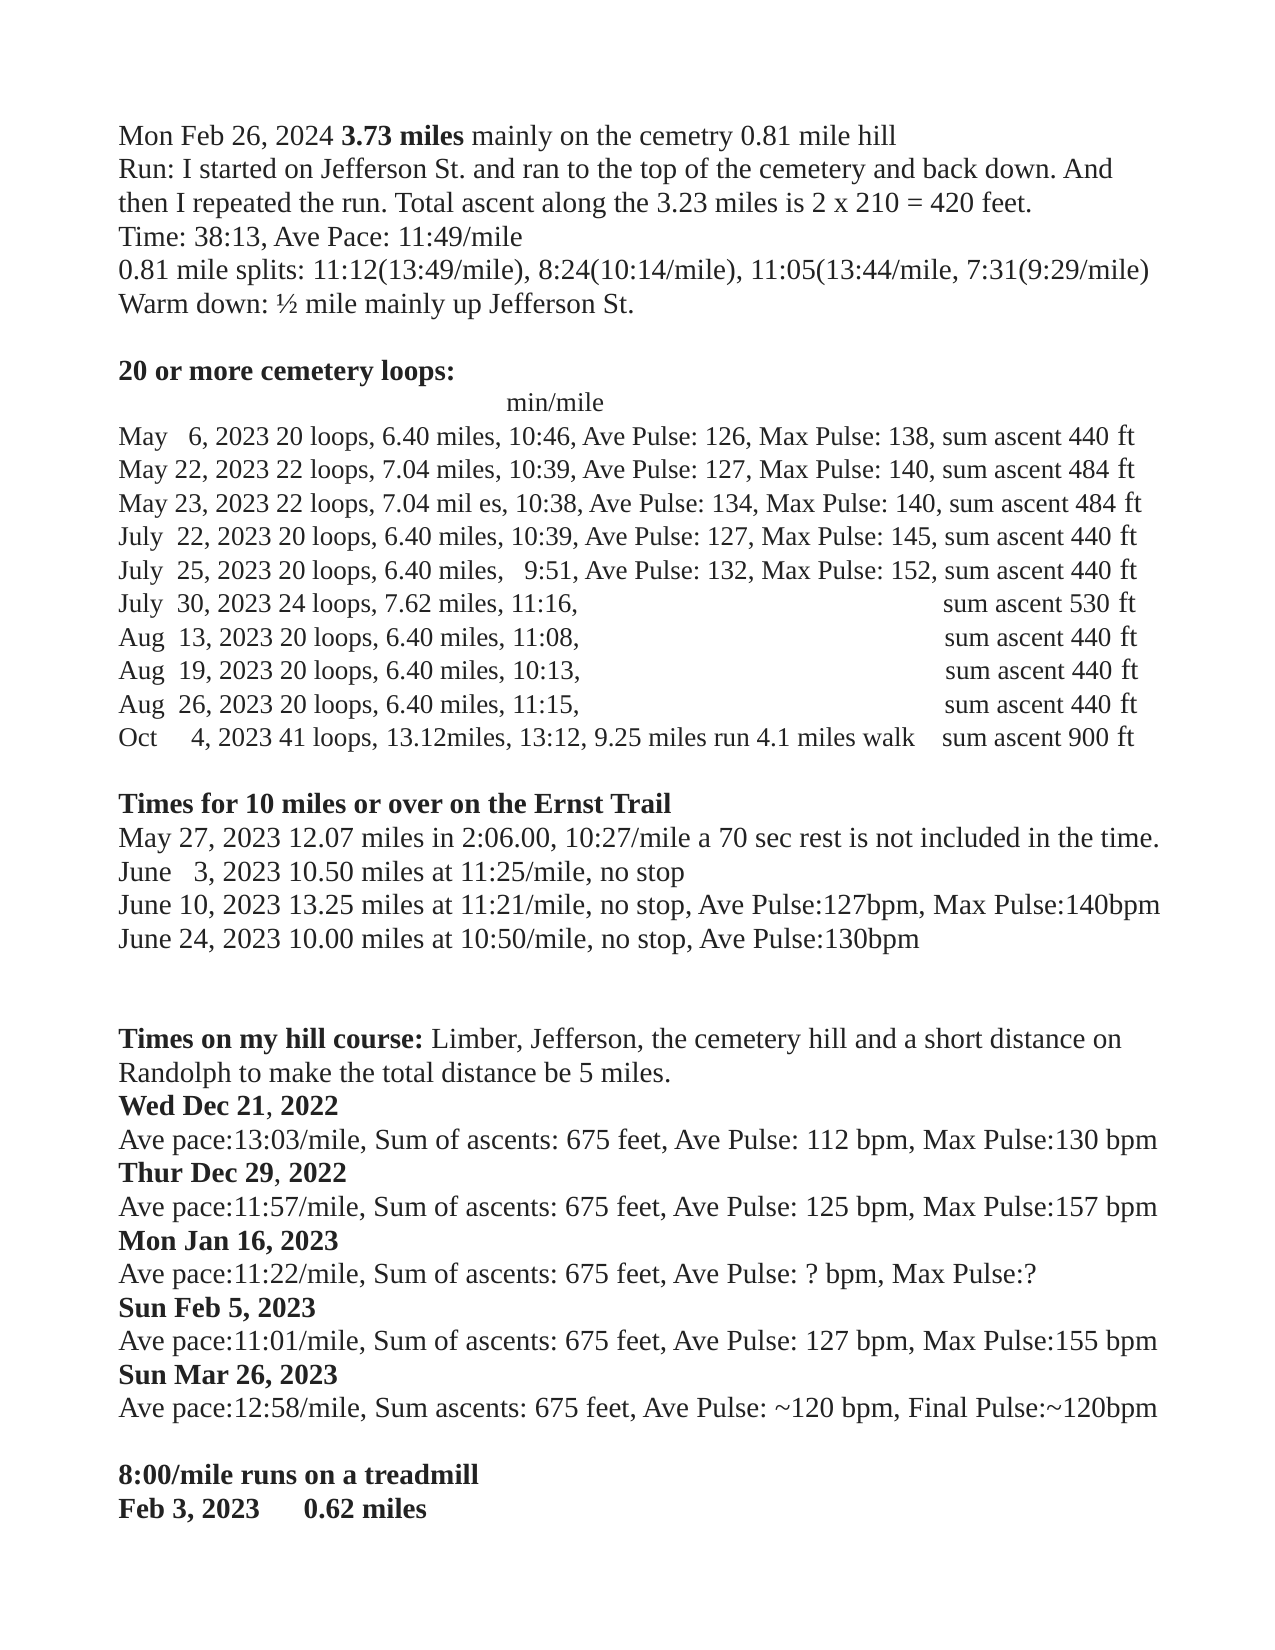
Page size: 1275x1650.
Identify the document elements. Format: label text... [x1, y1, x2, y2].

text July 30, 2023 24 loops, 7.62 miles, 11:16, sum ascent 530 ft [118, 585, 1161, 619]
text Feb 3, 2023 0.62 miles [118, 1491, 1161, 1524]
text July 22, 2023 20 loops, 6.40 miles, 10:39, Ave Pulse: 127, Max Pulse: 145, sum ascent 440 ft [118, 518, 1161, 552]
text Time: 38:13, Ave Pace: 11:49/mile [118, 219, 1161, 252]
text Aug 26, 2023 20 loops, 6.40 miles, 11:15, sum ascent 440 ft [118, 686, 1161, 719]
text Wed Dec 21, 2022 [118, 1088, 1161, 1122]
text July 25, 2023 20 loops, 6.40 miles, 9:51, Ave Pulse: 132, Max Pulse: 152, sum ascent 440 ft [118, 552, 1161, 585]
text May 27, 2023 12.07 miles in 2:06.00, 10:27/mile a 70 sec rest is not included in the time. [118, 820, 1161, 854]
text 0.81 mile splits: 11:12(13:49/mile), 8:24(10:14/mile), 11:05(13:44/mile, 7:31(9:29/mile) [118, 252, 1161, 286]
text Oct 4, 2023 41 loops, 13.12miles, 13:12, 9.25 miles run 4.1 miles walk sum ascent 900 ft [118, 719, 1161, 753]
text Thur Dec 29, 2022 [118, 1156, 1161, 1189]
text Ave pace:11:01/mile, Sum of ascents: 675 feet, Ave Pulse: 127 bpm, Max Pulse:155 bpm [118, 1323, 1161, 1357]
text May 6, 2023 20 loops, 6.40 miles, 10:46, Ave Pulse: 126, Max Pulse: 138, sum ascent 440 ft [118, 418, 1161, 451]
text Aug 13, 2023 20 loops, 6.40 miles, 11:08, sum ascent 440 ft [118, 619, 1161, 652]
text Sun Mar 26, 2023 [118, 1357, 1161, 1390]
text min/mile [118, 386, 1161, 418]
text 20 or more cemetery loops: [118, 353, 1161, 386]
text Mon Jan 16, 2023 [118, 1223, 1161, 1256]
text Aug 19, 2023 20 loops, 6.40 miles, 10:13, sum ascent 440 ft [118, 652, 1161, 686]
text June 10, 2023 13.25 miles at 11:21/mile, no stop, Ave Pulse:127bpm, Max Pulse:140bpm [118, 887, 1161, 921]
text Times on my hill course: Limber, Jefferson, the cemetery hill and a short distance on Randolph to make the total distance be 5 miles. [118, 1021, 1161, 1088]
text June 24, 2023 10.00 miles at 10:50/mile, no stop, Ave Pulse:130bpm [118, 921, 1161, 954]
text Sun Feb 5, 2023 [118, 1290, 1161, 1323]
text Times for 10 miles or over on the Ernst Trail [118, 787, 1161, 820]
text Ave pace:11:57/mile, Sum of ascents: 675 feet, Ave Pulse: 125 bpm, Max Pulse:157 bpm [118, 1189, 1161, 1223]
text Mon Feb 26, 2024 3.73 miles mainly on the cemetry 0.81 mile hill [118, 118, 1161, 152]
text June 3, 2023 10.50 miles at 11:25/mile, no stop [118, 854, 1161, 887]
text Ave pace:12:58/mile, Sum ascents: 675 feet, Ave Pulse: ~120 bpm, Final Pulse:~120bpm [118, 1390, 1161, 1424]
text May 22, 2023 22 loops, 7.04 miles, 10:39, Ave Pulse: 127, Max Pulse: 140, sum ascent 484 ft [118, 451, 1161, 485]
text Ave pace:11:22/mile, Sum of ascents: 675 feet, Ave Pulse: ? bpm, Max Pulse:? [118, 1256, 1161, 1290]
text Ave pace:13:03/mile, Sum of ascents: 675 feet, Ave Pulse: 112 bpm, Max Pulse:130 bpm [118, 1122, 1161, 1156]
text Run: I started on Jefferson St. and ran to the top of the cemetery and back down. And then I repeated the run. Total ascent along the 3.23 miles is 2 x 210 = 420 feet. [118, 152, 1161, 219]
text Warm down: ½ mile mainly up Jefferson St. [118, 286, 1161, 319]
text May 23, 2023 22 loops, 7.04 mil es, 10:38, Ave Pulse: 134, Max Pulse: 140, sum ascent 484 ft [118, 485, 1161, 518]
text 8:00/mile runs on a treadmill [118, 1457, 1161, 1491]
